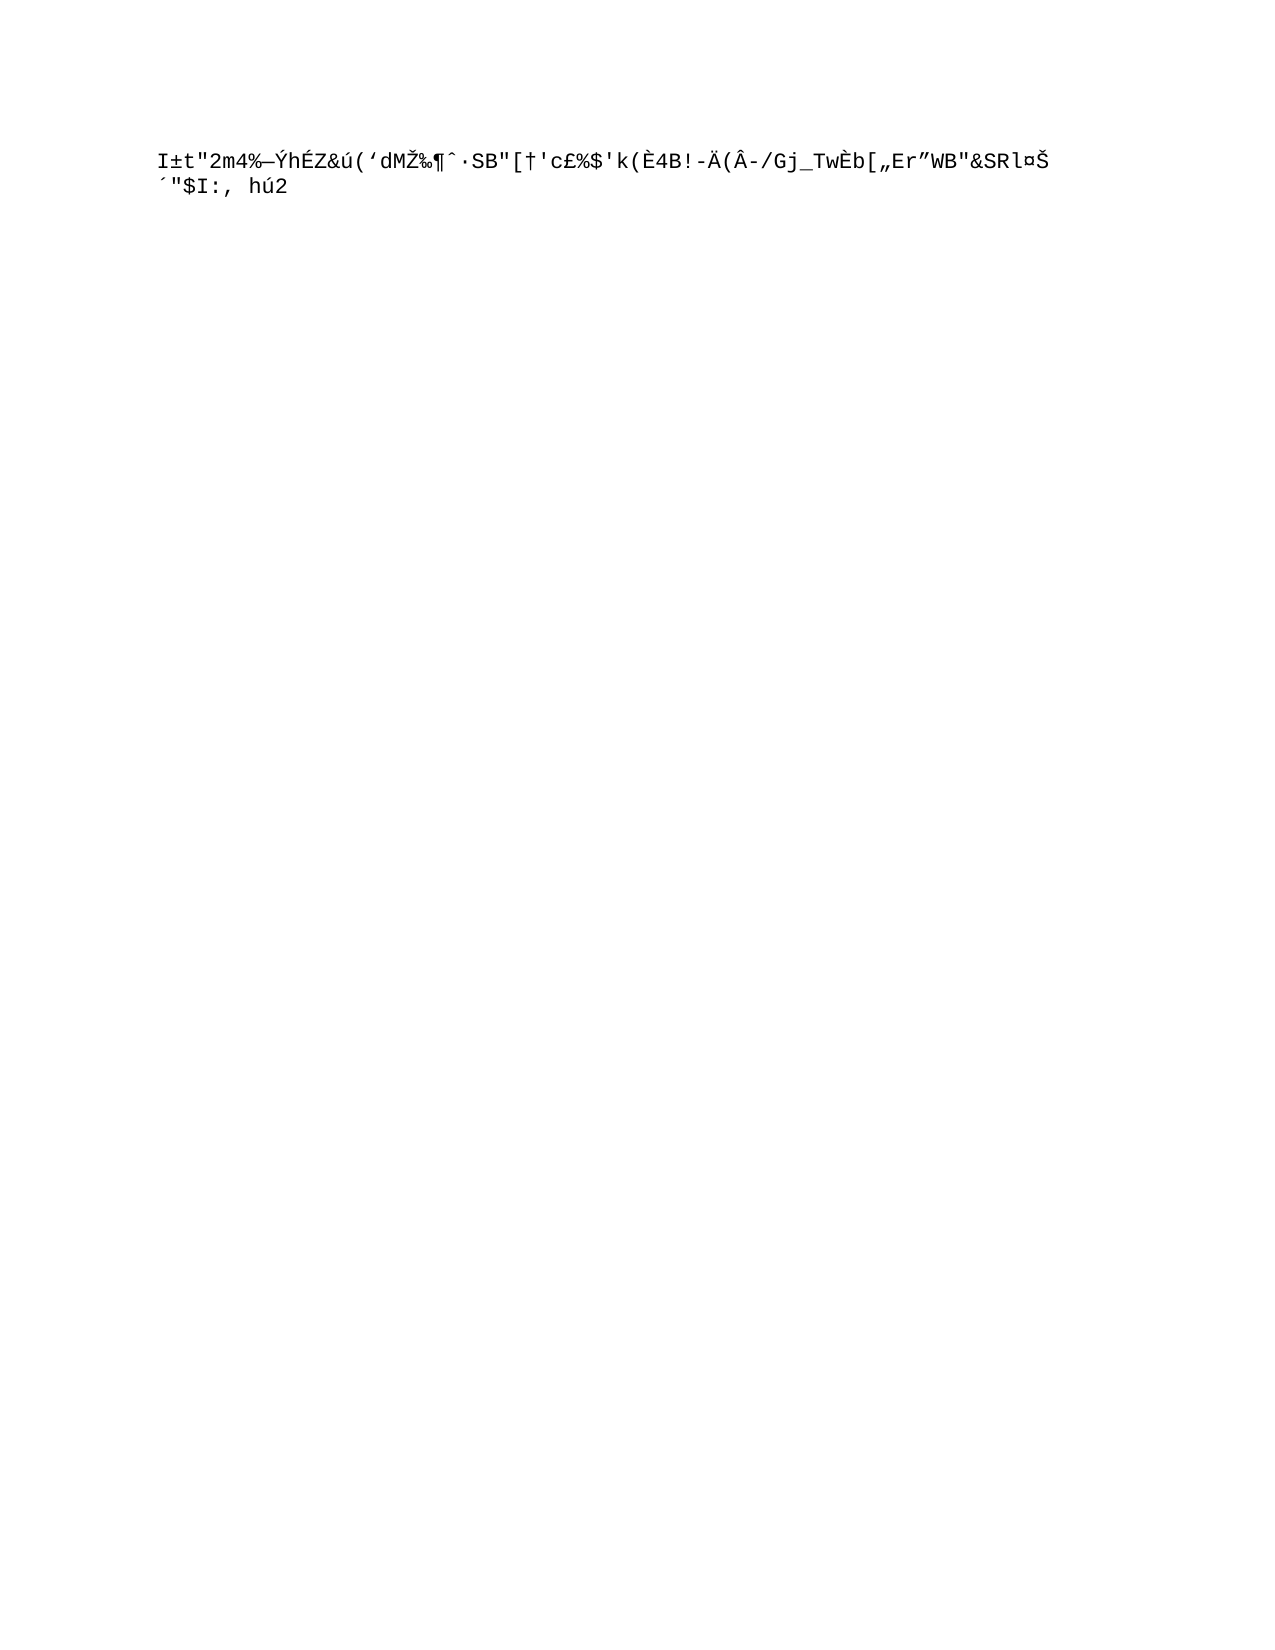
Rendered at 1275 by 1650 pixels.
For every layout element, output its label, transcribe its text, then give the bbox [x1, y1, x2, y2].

text I±t"2m4%—ÝhÉZ&ú(‘dMŽ‰¶ˆ·SB"[†'c£%$'k(È4B!-Ä(Â-/Gj_TwÈb[„Er”WB"&SRl¤Š´"$I:, hú2­ [156, 150, 1118, 199]
